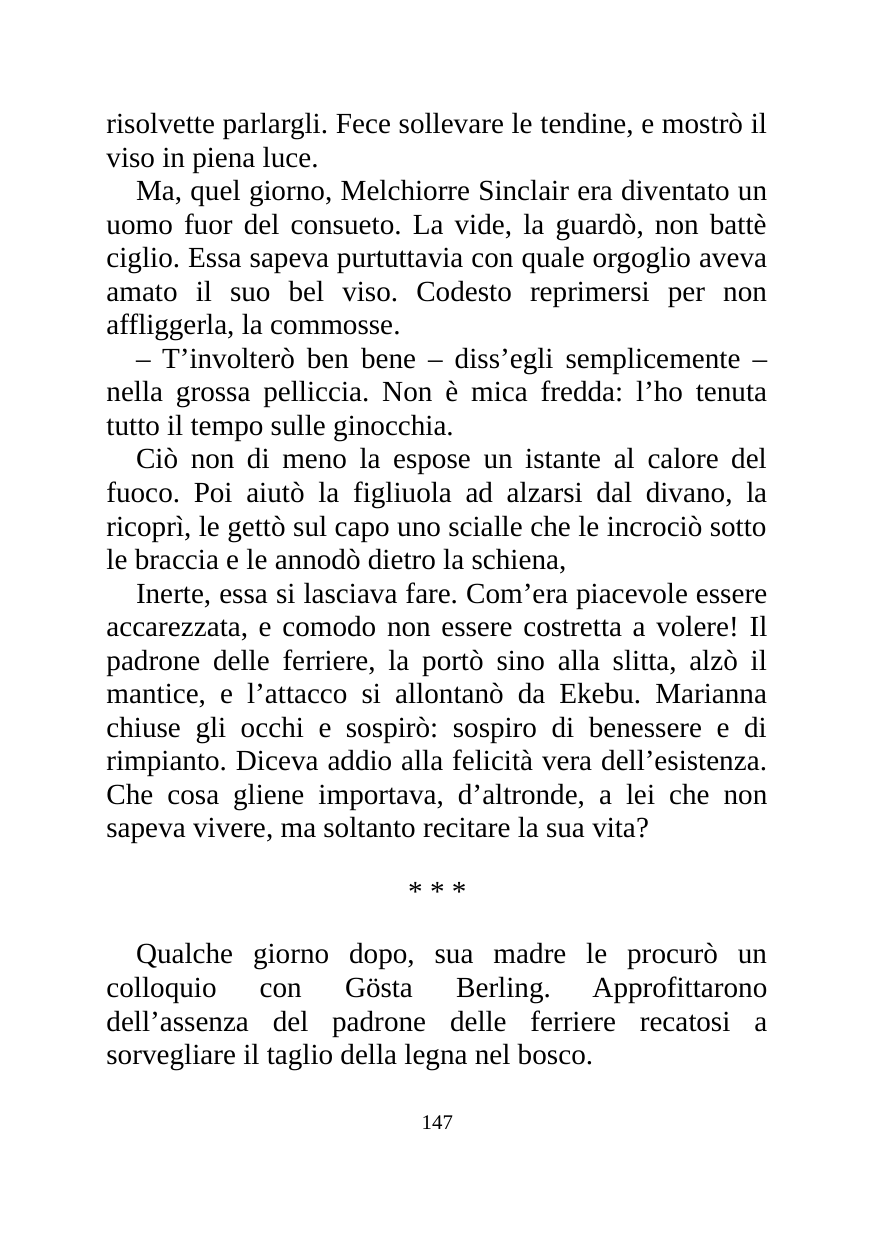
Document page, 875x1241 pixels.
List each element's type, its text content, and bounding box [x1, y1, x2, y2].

text Qualche giorno dopo, sua madre le procurò un colloquio con Gösta Berling. Approfittarono dell’assenza del padrone delle ferriere recatosi a sorvegliare il taglio della legna nel bosco. [106, 937, 768, 1071]
text Inerte, essa si lasciava fare. Com’era piacevole essere accarezzata, e comodo non essere costretta a volere! Il padrone delle ferriere, la portò sino alla slitta, alzò il mantice, e l’attacco si allontanò da Ekebu. Marianna chiuse gli occhi e sospirò: sospiro di benessere e di rimpianto. Diceva addio alla felicità vera dell’esistenza. Che cosa gliene importava, d’altronde, a lei che non sapeva vivere, ma soltanto recitare la sua vita? [106, 576, 768, 844]
text Ma, quel giorno, Melchiorre Sinclair era diventato un uomo fuor del consueto. La vide, la guardò, non battè ciglio. Essa sapeva purtuttavia con quale orgoglio aveva amato il suo bel viso. Codesto reprimersi per non affliggerla, la commosse. [106, 173, 768, 341]
text Ciò non di meno la espose un istante al calore del fuoco. Poi aiutò la figliuola ad alzarsi dal divano, la ricoprì, le gettò sul capo uno scialle che le incrociò sotto le braccia e le annodò dietro la schiena, [106, 442, 768, 576]
text risolvette parlargli. Fece sollevare le tendine, e mostrò il viso in piena luce. [106, 106, 768, 173]
text – T’involterò ben bene – diss’egli semplicemente – nella grossa pelliccia. Non è mica fredda: l’ho tenuta tutto il tempo sulle ginocchia. [106, 341, 768, 442]
text * * * [106, 874, 768, 907]
